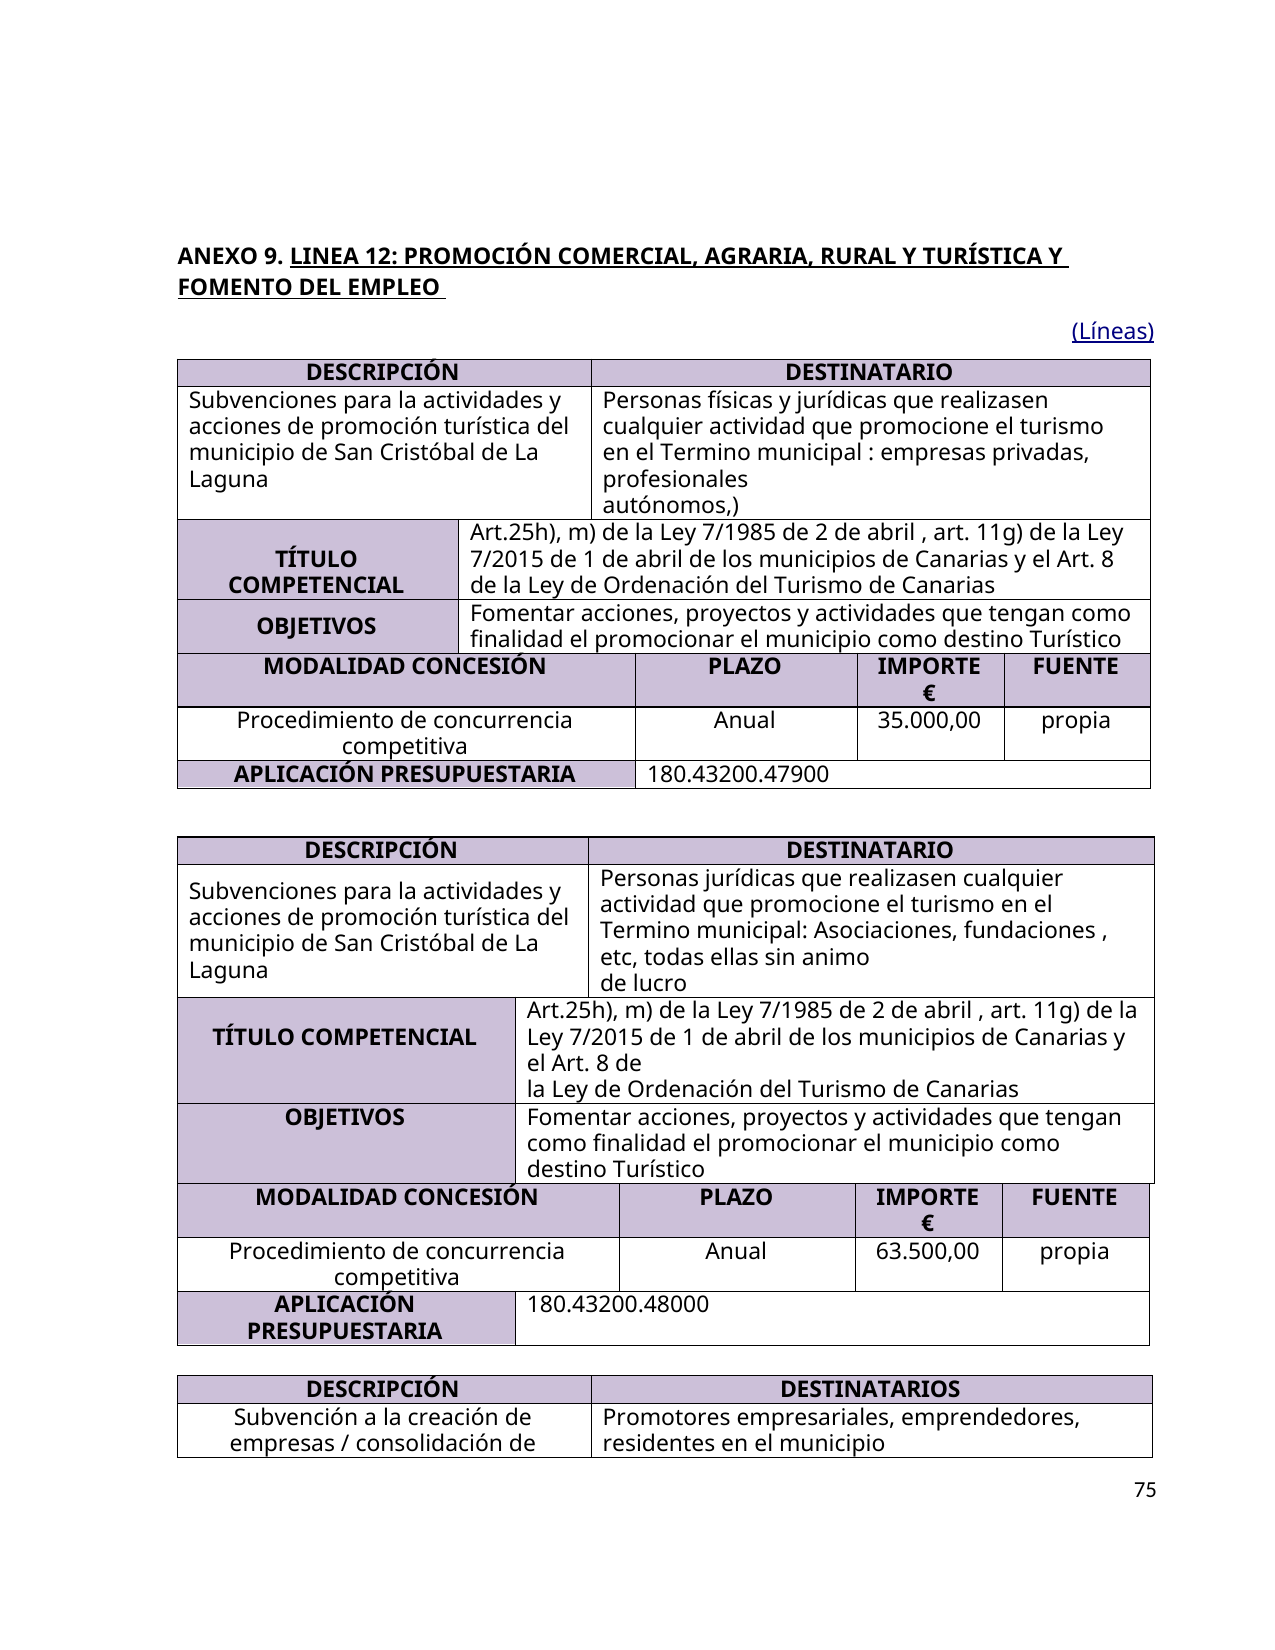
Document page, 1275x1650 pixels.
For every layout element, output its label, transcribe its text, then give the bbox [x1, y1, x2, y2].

table_cell MODALIDAD CONCESIÓN [178, 654, 635, 706]
table_header DESTINATARIO [592, 360, 1150, 386]
table_cell PLAZO [636, 654, 857, 706]
table_cell propia [1003, 1238, 1149, 1291]
table_cell 63.500,00 [856, 1238, 1002, 1291]
table_cell [1150, 1237, 1155, 1291]
table_cell IMPORTE € [858, 654, 1004, 706]
table_cell Subvenciones para la actividades y acciones de promoción turística del municipio de San Cristóbal de La Laguna [178, 865, 588, 997]
table_cell Procedimiento de concurrencia competitiva [178, 708, 635, 760]
table_cell Art.25h), m) de la Ley 7/1985 de 2 de abril , art. 11g) de la Ley 7/2015 de 1 de abril de los municipios de Canarias y el Art. 8 de la Ley de Ordenación del Turismo de Canarias [459, 520, 1150, 599]
table_cell 180.43200.48000 [516, 1292, 1149, 1344]
table_cell IMPORTE € [856, 1184, 1002, 1237]
table_cell Art.25h), m) de la Ley 7/1985 de 2 de abril , art. 11g) de la Ley 7/2015 de 1 de abril de los municipios de Canarias y el Art. 8 de la Ley de Ordenación del Turismo de Canarias [516, 998, 1154, 1103]
table_cell FUENTE [1005, 654, 1150, 706]
table_cell TÍTULO COMPETENCIAL [178, 998, 515, 1103]
table_cell FUENTE [1003, 1184, 1149, 1237]
table_cell [1150, 1291, 1155, 1344]
table_cell APLICACIÓN PRESUPUESTARIA [178, 761, 635, 787]
table_cell 180.43200.47900 [636, 761, 1150, 787]
text ANEXO 9. LINEA 12: PROMOCIÓN COMERCIAL, AGRARIA, RURAL Y TURÍSTICA Y FOMENTO DEL EMPLEO [177, 240, 1154, 302]
table_cell OBJETIVOS [178, 600, 458, 653]
table_cell APLICACIÓN PRESUPUESTARIA [178, 1292, 515, 1344]
table_cell 35.000,00 [858, 708, 1004, 760]
table_cell OBJETIVOS [178, 1104, 515, 1183]
table_cell propia [1005, 708, 1150, 760]
table_cell Fomentar acciones, proyectos y actividades que tengan como finalidad el promocionar el municipio como destino Turístico [459, 600, 1150, 653]
table_cell Fomentar acciones, proyectos y actividades que tengan como finalidad el promocionar el municipio como destino Turístico [516, 1104, 1154, 1183]
table_header DESTINATARIOS [592, 1376, 1152, 1403]
table_cell Promotores empresariales, emprendedores, residentes en el municipio [592, 1404, 1152, 1457]
table_cell Anual [620, 1238, 855, 1291]
table_header DESCRIPCIÓN [178, 360, 591, 386]
table_cell Personas físicas y jurídicas que realizasen cualquier actividad que promocione el turismo en el Termino municipal : empresas privadas, profesionales autónomos,) [592, 387, 1150, 519]
table_cell Subvenciones para la actividades y acciones de promoción turística del municipio de San Cristóbal de La Laguna [178, 387, 591, 519]
table_cell Subvención a la creación de empresas / consolidación de [178, 1404, 591, 1457]
table_cell MODALIDAD CONCESIÓN [178, 1184, 619, 1237]
table_cell [1150, 1184, 1155, 1237]
table_cell Personas jurídicas que realizasen cualquier actividad que promocione el turismo en el Termino municipal: Asociaciones, fundaciones , etc, todas ellas sin animo de lucro [589, 865, 1154, 997]
table_cell Procedimiento de concurrencia competitiva [178, 1238, 619, 1291]
table_cell PLAZO [620, 1184, 855, 1237]
table_header DESCRIPCIÓN [178, 1376, 591, 1403]
table_cell TÍTULO COMPETENCIAL [178, 520, 458, 599]
table_cell Anual [636, 708, 857, 760]
text (Líneas) [177, 315, 1154, 346]
table_header DESCRIPCIÓN [178, 838, 588, 864]
table_header DESTINATARIO [589, 838, 1154, 864]
